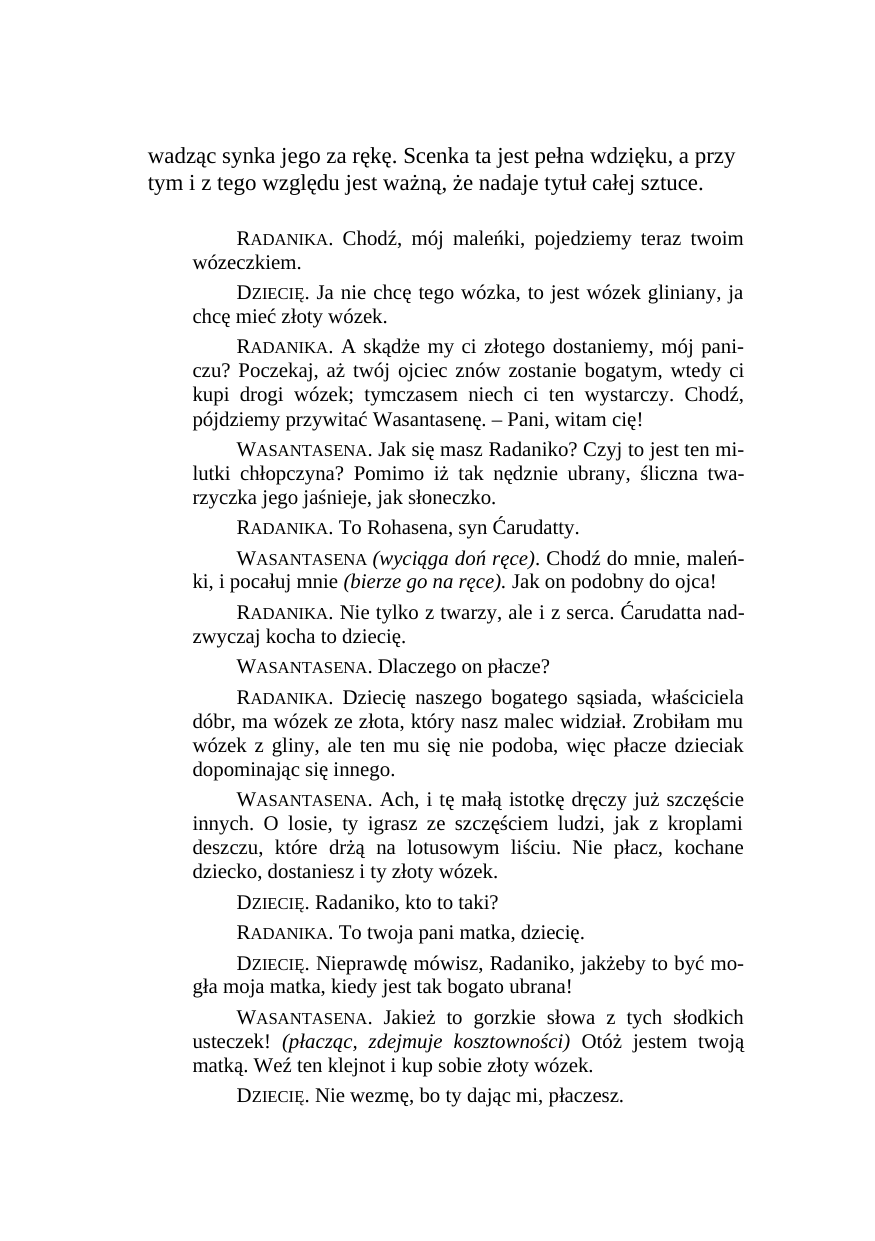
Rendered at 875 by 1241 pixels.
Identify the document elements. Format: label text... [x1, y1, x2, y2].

text RADANIKA. Nie tylko z twarzy, ale i z serca. Ćarudatta nad- zwyczaj kocha to dziecię. [192, 600, 745, 648]
text WASANTASENA. Jakież to gorzkie słowa z tych słodkich usteczek! (płacząc, zdejmuje kosztowności) Otóż jestem twoją matką. Weź ten klejnot i kup sobie złoty wózek. [192, 1004, 744, 1077]
text WASANTASENA. Ach, i tę małą istotkę dręczy już szczęście innych. O losie, ty igrasz ze szczęściem ludzi, jak z kroplami deszczu, które drżą na lotusowym liściu. Nie płacz, kochane dziecko, dostaniesz i ty złoty wózek. [192, 787, 744, 883]
text WASANTASENA (wyciąga doń ręce). Chodź do mnie, maleń- ki, i pocałuj mnie (bierze go na ręce). Jak on podobny do ojca! [192, 545, 745, 593]
text RADANIKA. Dziecię naszego bogatego sąsiada, właściciela dóbr, ma wózek ze złota, który nasz malec widział. Zrobiłam mu wózek z gliny, ale ten mu się nie podoba, więc płacze dzieciak dopominając się innego. [192, 685, 744, 781]
text WASANTASENA. Dlaczego on płacze? [236, 654, 762, 678]
text DZIECIĘ. Nieprawdę mówisz, Radaniko, jakżeby to być mo- gła moja matka, kiedy jest tak bogato ubrana! [192, 950, 745, 998]
text RADANIKA. Chodź, mój maleńki, pojedziemy teraz twoim wózeczkiem. [192, 226, 744, 274]
text wadząc synka jego za rękę. Scenka ta jest pełna wdzięku, a przy tym i z tego względu jest ważną, że nadaje tytuł całej sztuce. [148, 142, 762, 195]
text RADANIKA. To Rohasena, syn Ćarudatty. [236, 515, 762, 539]
text DZIECIĘ. Ja nie chcę tego wózka, to jest wózek gliniany, ja chcę mieć złoty wózek. [192, 280, 744, 328]
text RADANIKA. A skądże my ci złotego dostaniemy, mój pani- czu? Poczekaj, aż twój ojciec znów zostanie bogatym, wtedy ci kupi drogi wózek; tymczasem niech ci ten wystarczy. Chodź, pójdziemy przywitać Wasantasenę. – Pani, witam cię! [192, 334, 745, 431]
text DZIECIĘ. Radaniko, kto to taki? RADANIKA. To twoja pani matka, dziecię. [236, 889, 586, 944]
text DZIECIĘ. Nie wezmę, bo ty dając mi, płaczesz. [236, 1083, 762, 1107]
text WASANTASENA. Jak się masz Radaniko? Czyj to jest ten mi- lutki chłopczyna? Pomimo iż tak nędznie ubrany, śliczna twa- rzyczka jego jaśnieje, jak słoneczko. [192, 437, 745, 509]
